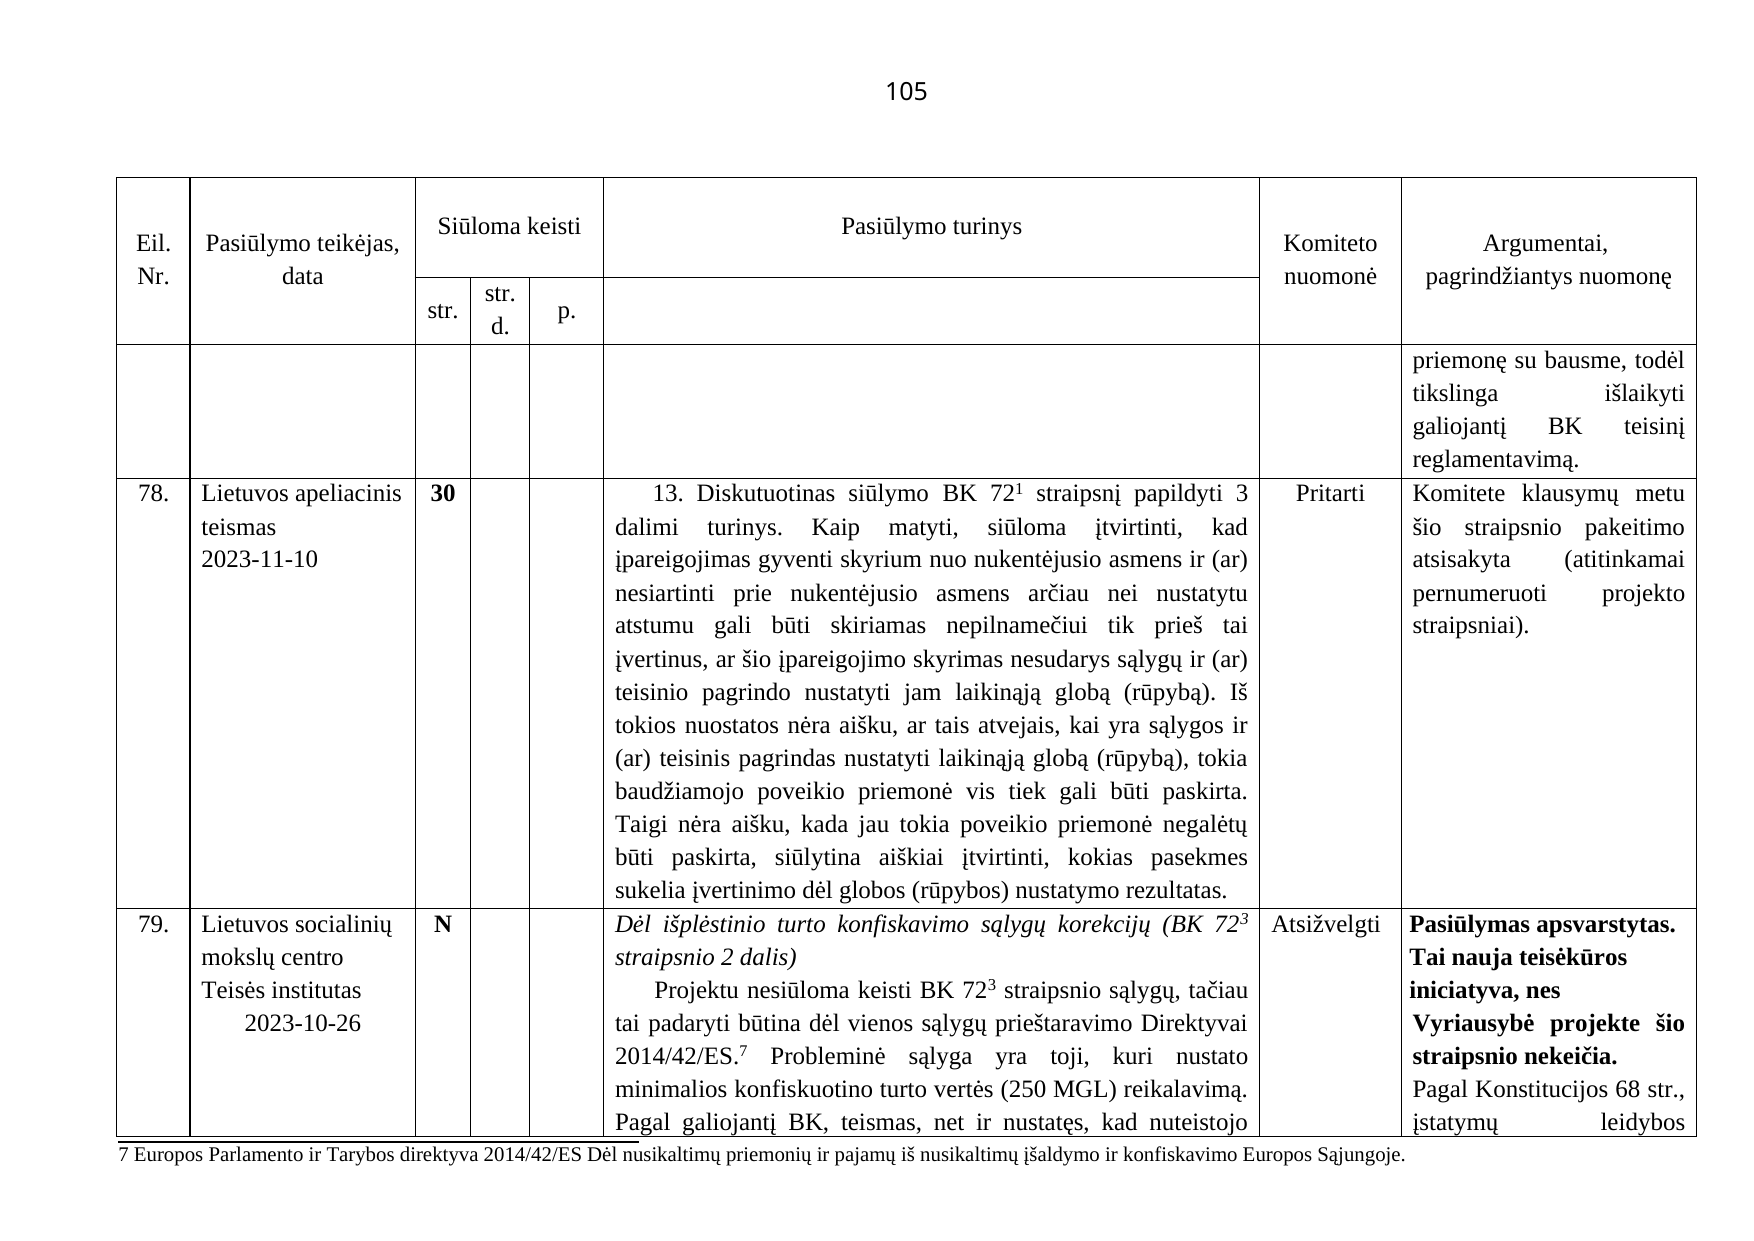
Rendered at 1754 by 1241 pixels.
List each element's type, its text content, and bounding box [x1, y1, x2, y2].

table_cell [471, 345, 529, 477]
table_cell 78. [117, 479, 189, 908]
table_header Argumentai, pagrindžiantys nuomonę [1402, 178, 1696, 344]
table_cell 30 [416, 479, 470, 908]
table_header Eil. Nr. [117, 178, 189, 344]
table_cell [604, 278, 1259, 344]
table_header Pasiūlymo turinys [604, 178, 1259, 277]
table_cell [530, 479, 603, 908]
table_cell str. d. [471, 278, 529, 344]
table_cell [530, 345, 603, 477]
table_cell priemonę su bausme, todėl tikslinga išlaikyti galiojantį BK teisinį reglamentavimą. [1402, 345, 1696, 477]
table_cell [1260, 345, 1401, 477]
table_cell [471, 909, 529, 1136]
table_header Komiteto nuomonė [1260, 178, 1401, 344]
table_cell 13. Diskutuotinas siūlymo BK 721 straipsnį papildyti 3 dalimi turinys. Kaip matyti, siūloma įtvirtinti, kad įpareigojimas gyventi skyrium nuo nukentėjusio asmens ir (ar) nesiartinti prie nukentėjusio asmens arčiau nei nustatytu atstumu gali būti skiriamas nepilnamečiui tik prieš tai įvertinus, ar šio įpareigojimo skyrimas nesudarys sąlygų ir (ar) teisinio pagrindo nustatyti jam laikinąją globą (rūpybą). Iš tokios nuostatos nėra aišku, ar tais atvejais, kai yra sąlygos ir (ar) teisinis pagrindas nustatyti laikinąją globą (rūpybą), tokia baudžiamojo poveikio priemonė vis tiek gali būti paskirta. Taigi nėra aišku, kada jau tokia poveikio priemonė negalėtų būti paskirta, siūlytina aiškiai įtvirtinti, kokias pasekmes sukelia įvertinimo dėl globos (rūpybos) nustatymo rezultatas. [604, 479, 1259, 908]
table_cell Dėl išplėstinio turto konfiskavimo sąlygų korekcijų (BK 723 straipsnio 2 dalis) Projektu nesiūloma keisti BK 723 straipsnio sąlygų, tačiau tai padaryti būtina dėl vienos sąlygų prieštaravimo Direktyvai 2014/42/ES. Probleminė sąlyga yra toji, kuri nustato minimalios konfiskuotino turto vertės (250 MGL) reikalavimą. Pagal galiojantį BK, teismas, net ir nustatęs, kad nuteistojo [604, 909, 1259, 1136]
table_cell [604, 345, 1259, 477]
table_cell Komitete klausymų metu šio straipsnio pakeitimo atsisakyta (atitinkamai pernumeruoti projekto straipsniai). [1402, 479, 1696, 908]
table_cell 79. [117, 909, 189, 1136]
table_cell str. [416, 278, 470, 344]
table_cell p. [530, 278, 603, 344]
table_cell Lietuvos apeliacinis teismas 2023-11-10 [191, 479, 415, 908]
table_cell Atsižvelgti [1260, 909, 1401, 1136]
table_cell [530, 909, 603, 1136]
table_header Pasiūlymo teikėjas, data [191, 178, 415, 344]
table_cell [117, 345, 189, 477]
table_cell Pritarti [1260, 479, 1401, 908]
table_cell N [416, 909, 470, 1136]
table_cell Lietuvos socialinių mokslų centro Teisės institutas 2023-10-26 [191, 909, 415, 1136]
table_cell Pasiūlymas apsvarstytas. Tai nauja teisėkūros iniciatyva, nes Vyriausybė projekte šio straipsnio nekeičia. Pagal Konstitucijos 68 str., įstatymų leidybos [1402, 909, 1696, 1136]
table_cell [416, 345, 470, 477]
table_header Siūloma keisti [416, 178, 603, 277]
table_cell [191, 345, 415, 477]
table_cell [471, 479, 529, 908]
